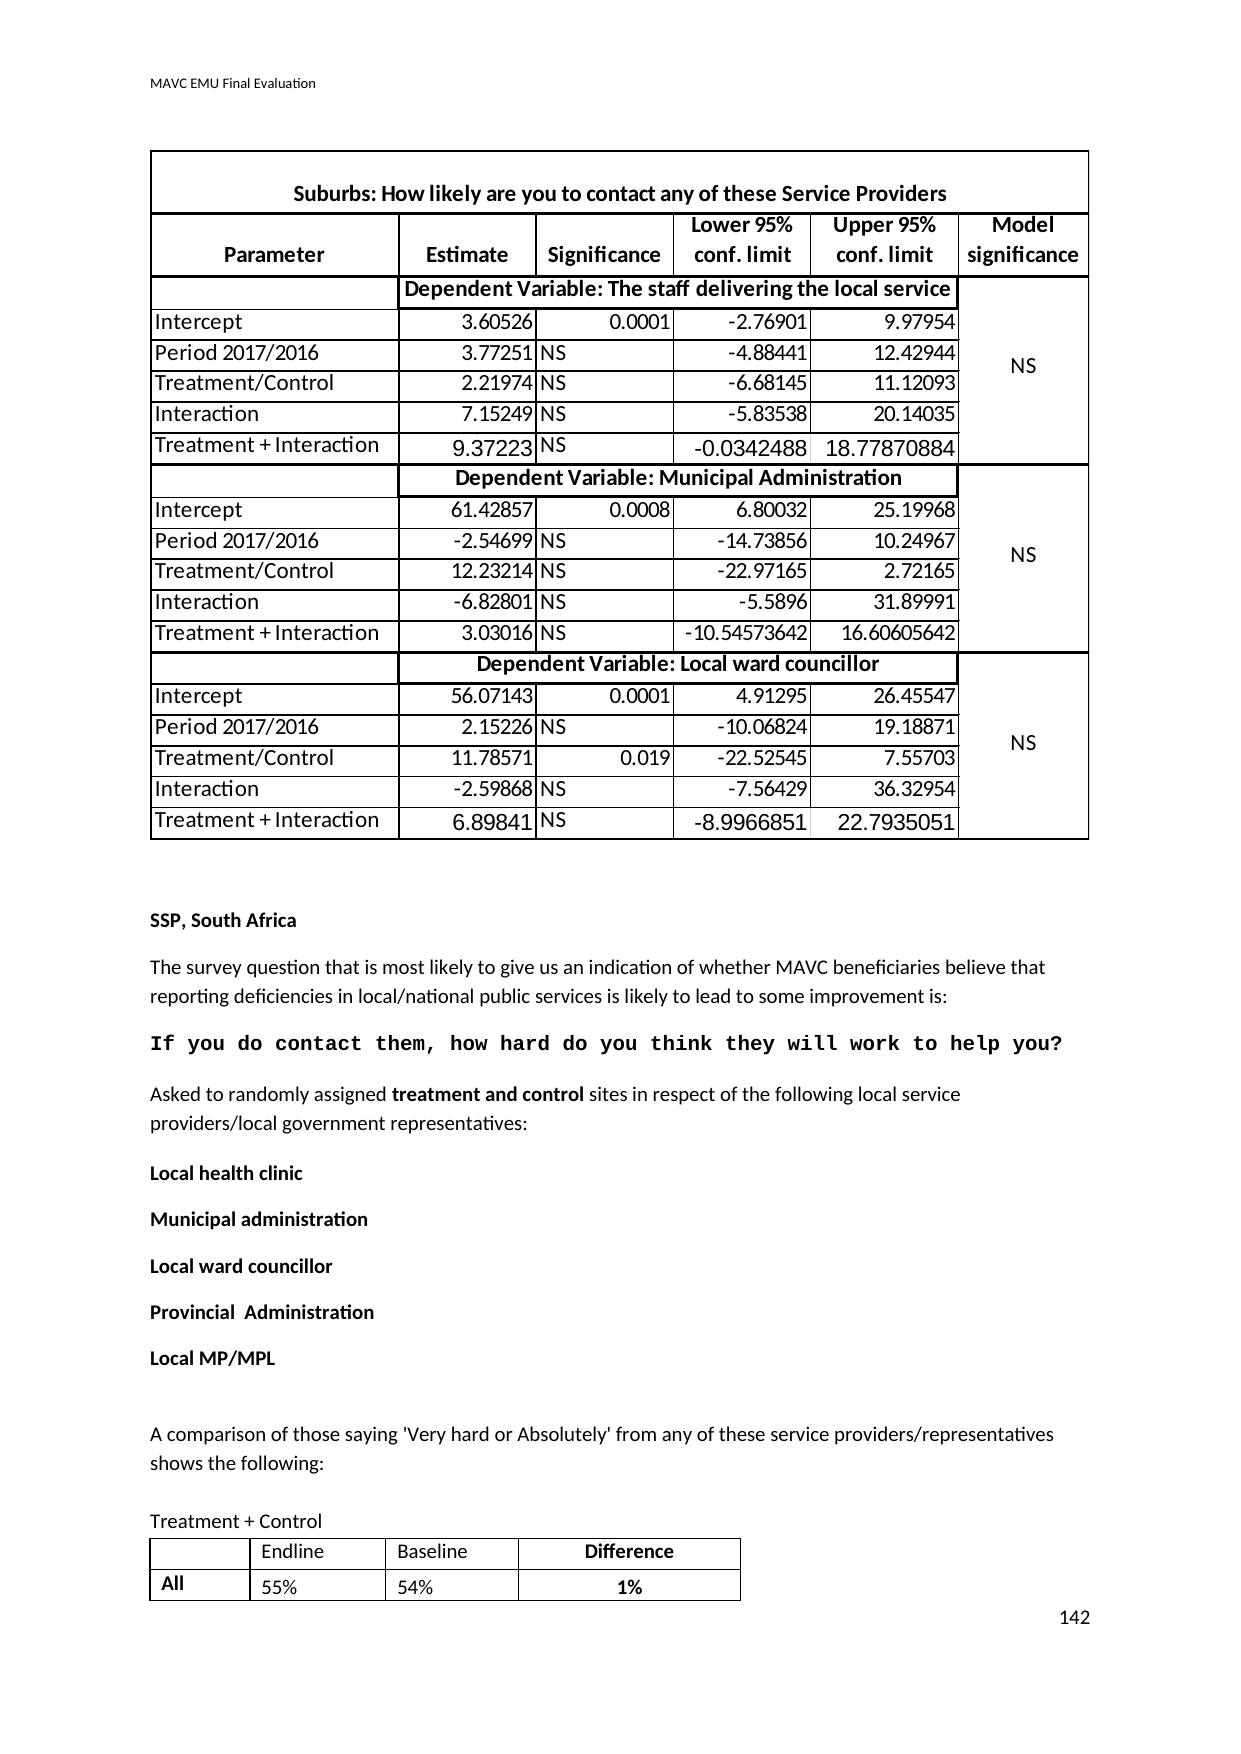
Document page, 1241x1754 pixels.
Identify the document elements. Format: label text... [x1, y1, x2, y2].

text Local MP/MPL [150, 1345, 1090, 1371]
table_cell All [151, 1570, 249, 1600]
text Treatment + Control [150, 1508, 1090, 1534]
text The survey question that is most likely to give us an indication of whether MAVC beneficiaries believe that reporting deficiencies in local/national public services is likely to lead to some improvement is: [150, 954, 1090, 1008]
text Municipal administration [150, 1207, 1090, 1232]
text SSP, South Africa [150, 908, 1090, 933]
table_header Endline [251, 1539, 385, 1569]
table_cell 54% [386, 1570, 518, 1600]
text Local health clinic [150, 1160, 1090, 1186]
table_cell 55% [251, 1570, 385, 1600]
table_header [151, 1539, 249, 1569]
text If you do contact them, how hard do you think they will work to help you? [150, 1033, 1090, 1057]
text Provincial Administration [150, 1299, 1090, 1324]
table_cell 1% [519, 1570, 740, 1600]
text Local ward councillor [150, 1253, 1090, 1278]
table_header Baseline [386, 1539, 518, 1569]
table_header Difference [519, 1539, 740, 1569]
text Asked to randomly assigned treatment and control sites in respect of the following local service providers/local government representatives: [150, 1081, 1090, 1136]
text A comparison of those saying 'Very hard or Absolutely' from any of these service providers/representatives shows the following: [150, 1421, 1090, 1475]
